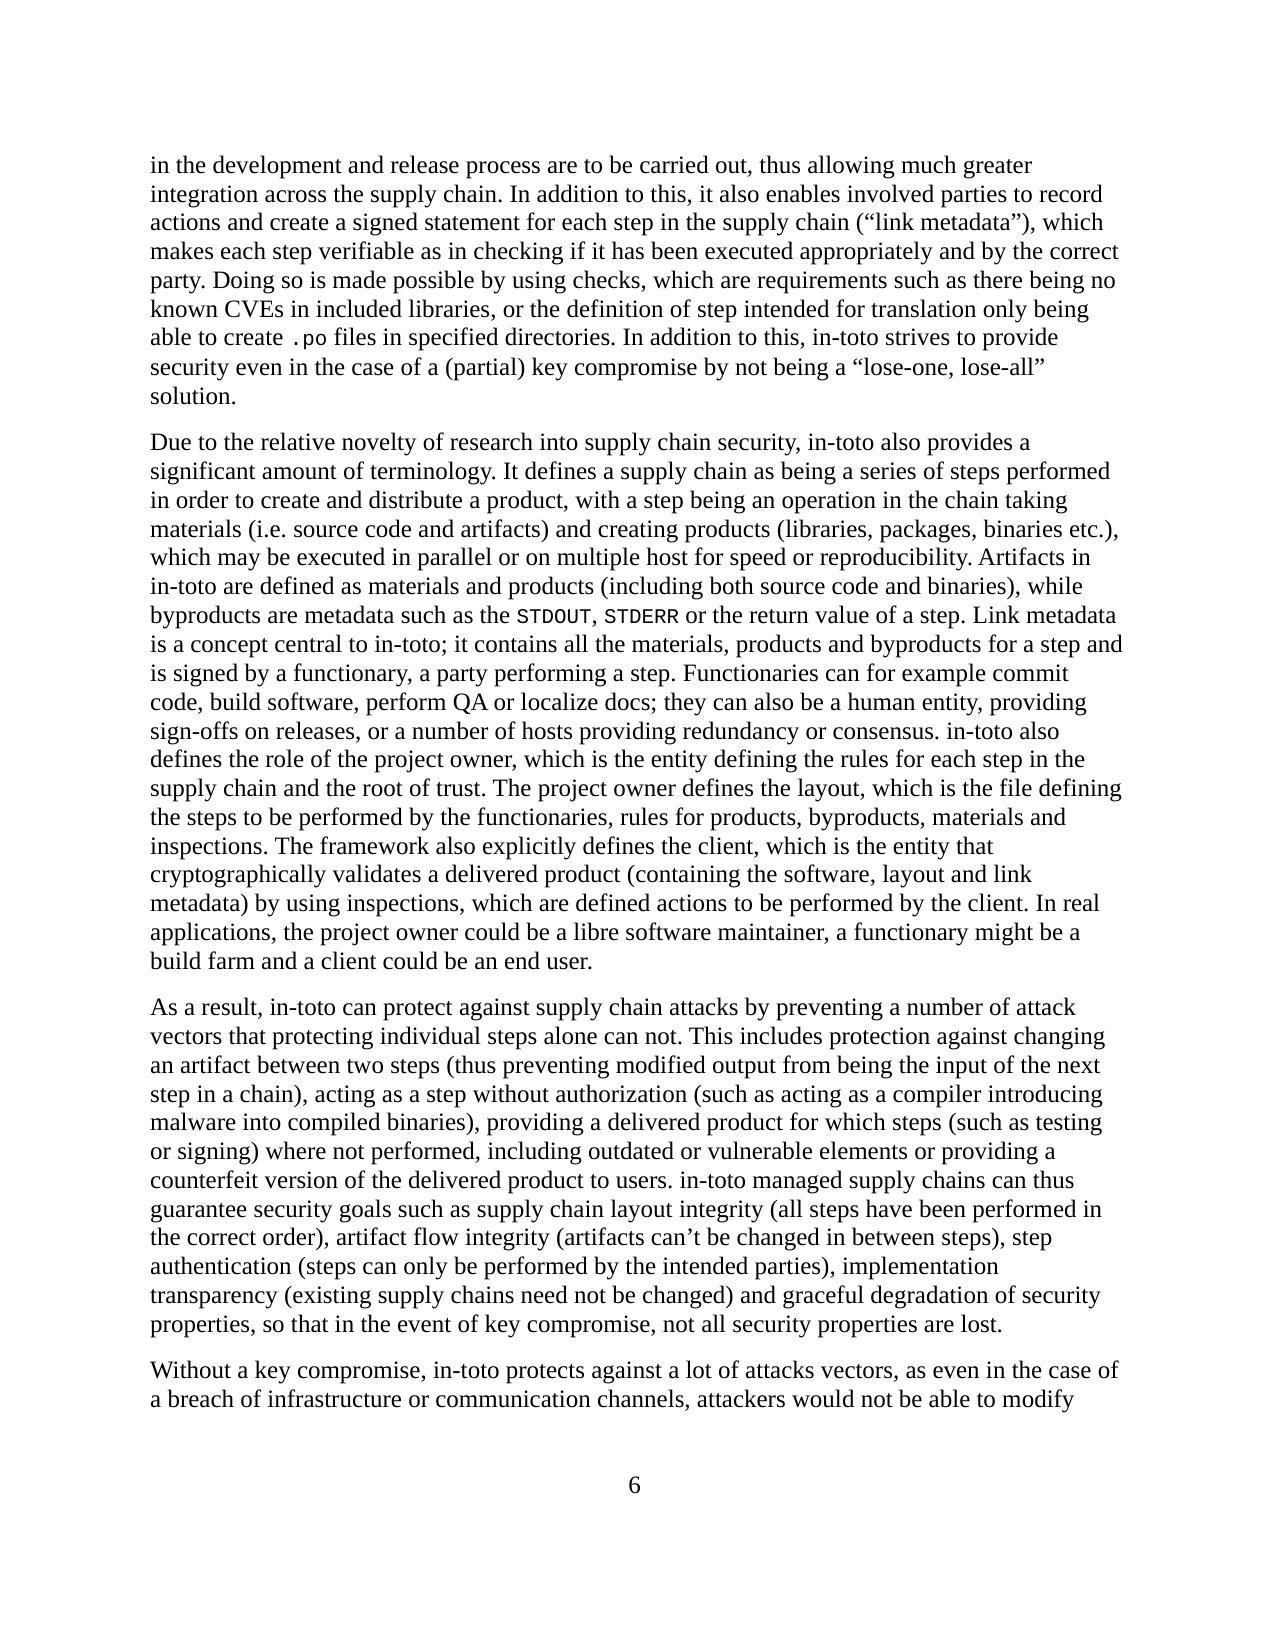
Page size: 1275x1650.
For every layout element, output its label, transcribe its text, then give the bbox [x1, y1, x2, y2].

text Due to the relative novelty of research into supply chain security, in-toto also provides a significant amount of terminology. It defines a supply chain as being a series of steps performed in order to create and distribute a product, with a step being an operation in the chain taking materials (i.e. source code and artifacts) and creating products (libraries, packages, binaries etc.), which may be executed in parallel or on multiple host for speed or reproducibility. Artifacts in in-toto are defined as materials and products (including both source code and binaries), while byproducts are metadata such as the STDOUT, STDERR or the return value of a step. Link metadata is a concept central to in-toto; it contains all the materials, products and byproducts for a step and is signed by a functionary, a party performing a step. Functionaries can for example commit code, build software, perform QA or localize docs; they can also be a human entity, providing sign-offs on releases, or a number of hosts providing redundancy or consensus. in-toto also defines the role of the project owner, which is the entity defining the rules for each step in the supply chain and the root of trust. The project owner defines the layout, which is the file defining the steps to be performed by the functionaries, rules for products, byproducts, materials and inspections. The framework also explicitly defines the client, which is the entity that cryptographically validates a delivered product (containing the software, layout and link metadata) by using inspections, which are defined actions to be performed by the client. In real applications, the project owner could be a libre software maintainer, a functionary might be a build farm and a client could be an end user. [150, 427, 1125, 974]
text Without a key compromise, in-toto protects against a lot of attacks vectors, as even in the case of a breach of infrastructure or communication channels, attackers would not be able to modify [150, 1355, 1125, 1413]
text As a result, in-toto can protect against supply chain attacks by preventing a number of attack vectors that protecting individual steps alone can not. This includes protection against changing an artifact between two steps (thus preventing modified output from being the input of the next step in a chain), acting as a step without authorization (such as acting as a compiler introducing malware into compiled binaries), providing a delivered product for which steps (such as testing or signing) where not performed, including outdated or vulnerable elements or providing a counterfeit version of the delivered product to users. in-toto managed supply chains can thus guarantee security goals such as supply chain layout integrity (all steps have been performed in the correct order), artifact flow integrity (artifacts can’t be changed in between steps), step authentication (steps can only be performed by the intended parties), implementation transparency (existing supply chains need not be changed) and graceful degradation of security properties, so that in the event of key compromise, not all security properties are lost. [150, 992, 1125, 1337]
text in the development and release process are to be carried out, thus allowing much greater integration across the supply chain. In addition to this, it also enables involved parties to record actions and create a signed statement for each step in the supply chain (“link metadata”), which makes each step verifiable as in checking if it has been executed appropriately and by the correct party. Doing so is made possible by using checks, which are requirements such as there being no known CVEs in included libraries, or the definition of step intended for translation only being able to create .po files in specified directories. In addition to this, in-toto strives to provide security even in the case of a (partial) key compromise by not being a “lose-one, lose-all” solution. [150, 150, 1125, 409]
